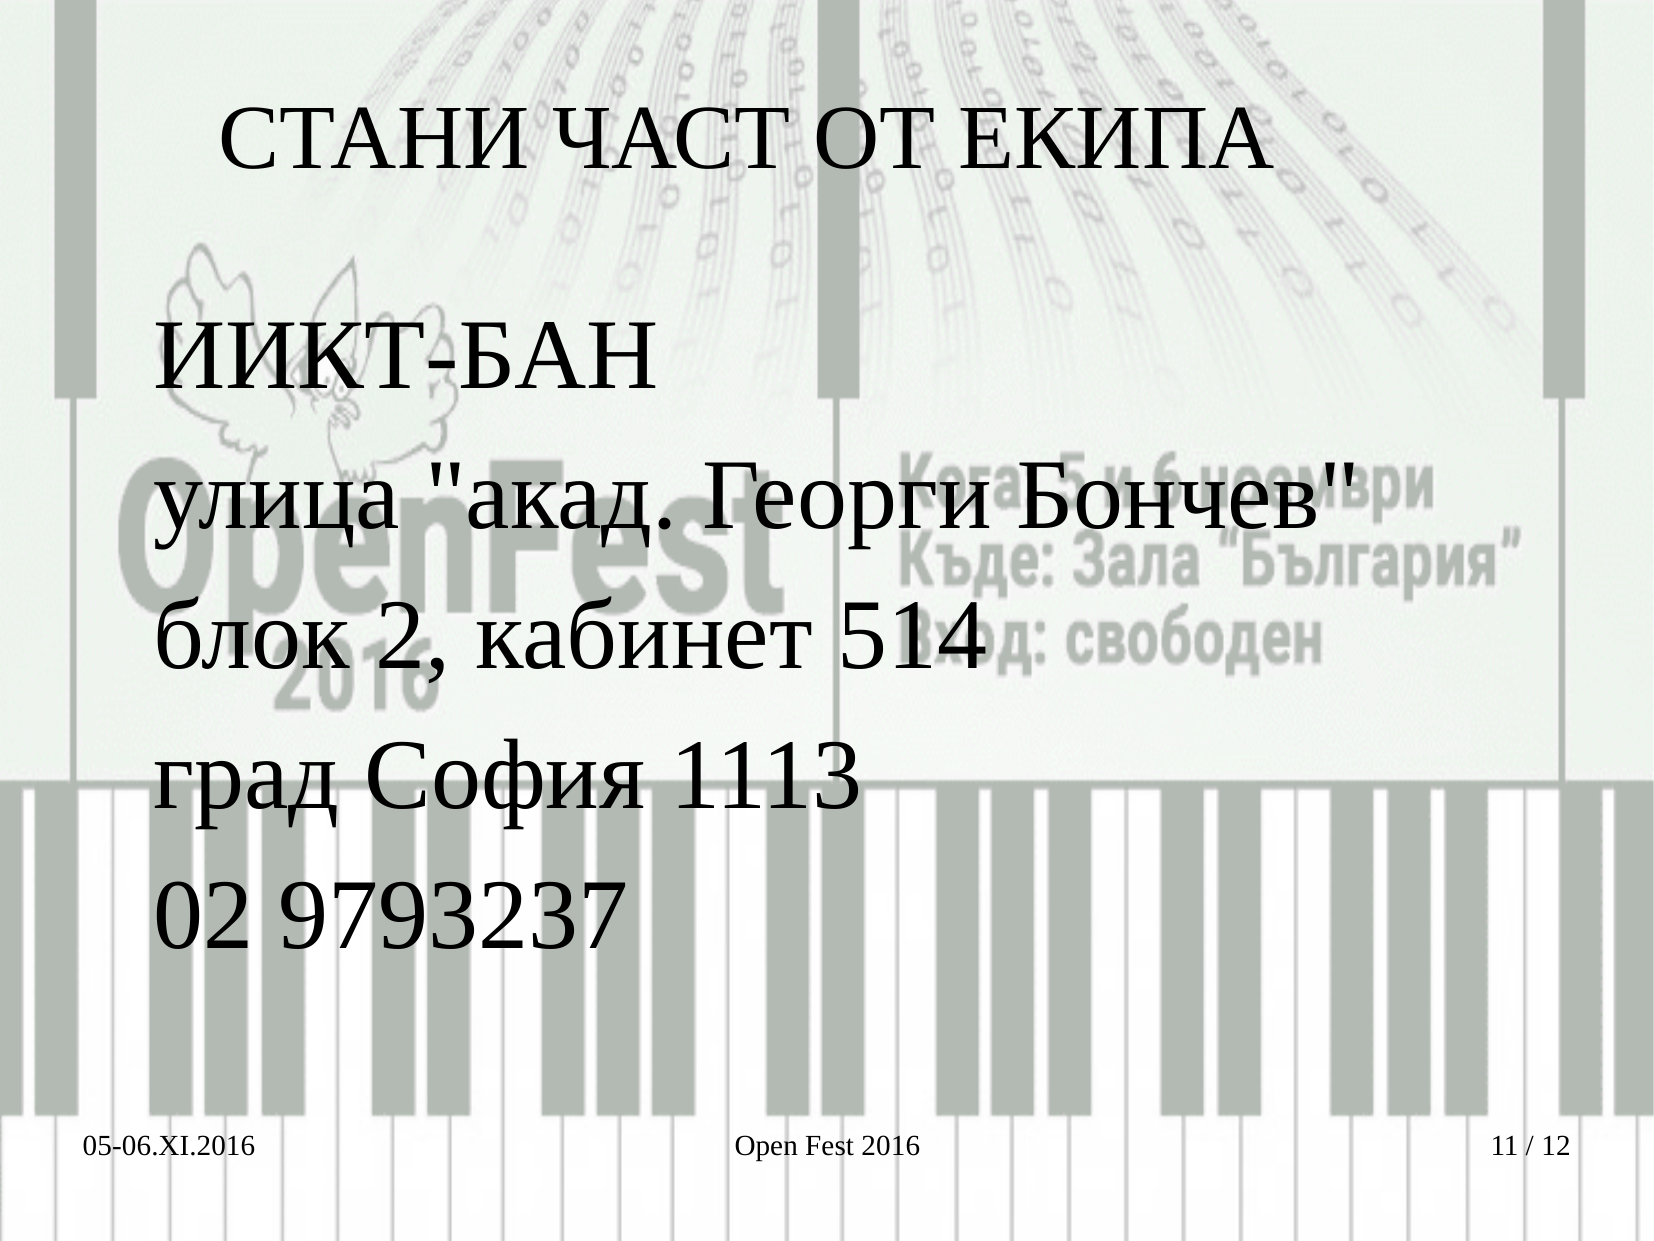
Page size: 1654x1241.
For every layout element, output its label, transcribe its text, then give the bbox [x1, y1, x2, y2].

list ИИКТ-БАН улица "акад. Георги Бончев" блок 2, кабинет 514 град София 1113 02 9793237 [82, 299, 1571, 1019]
picture [0, 0, 1654, 1241]
title СТАНИ ЧАСТ ОТ ЕКИПА [82, 47, 1412, 229]
